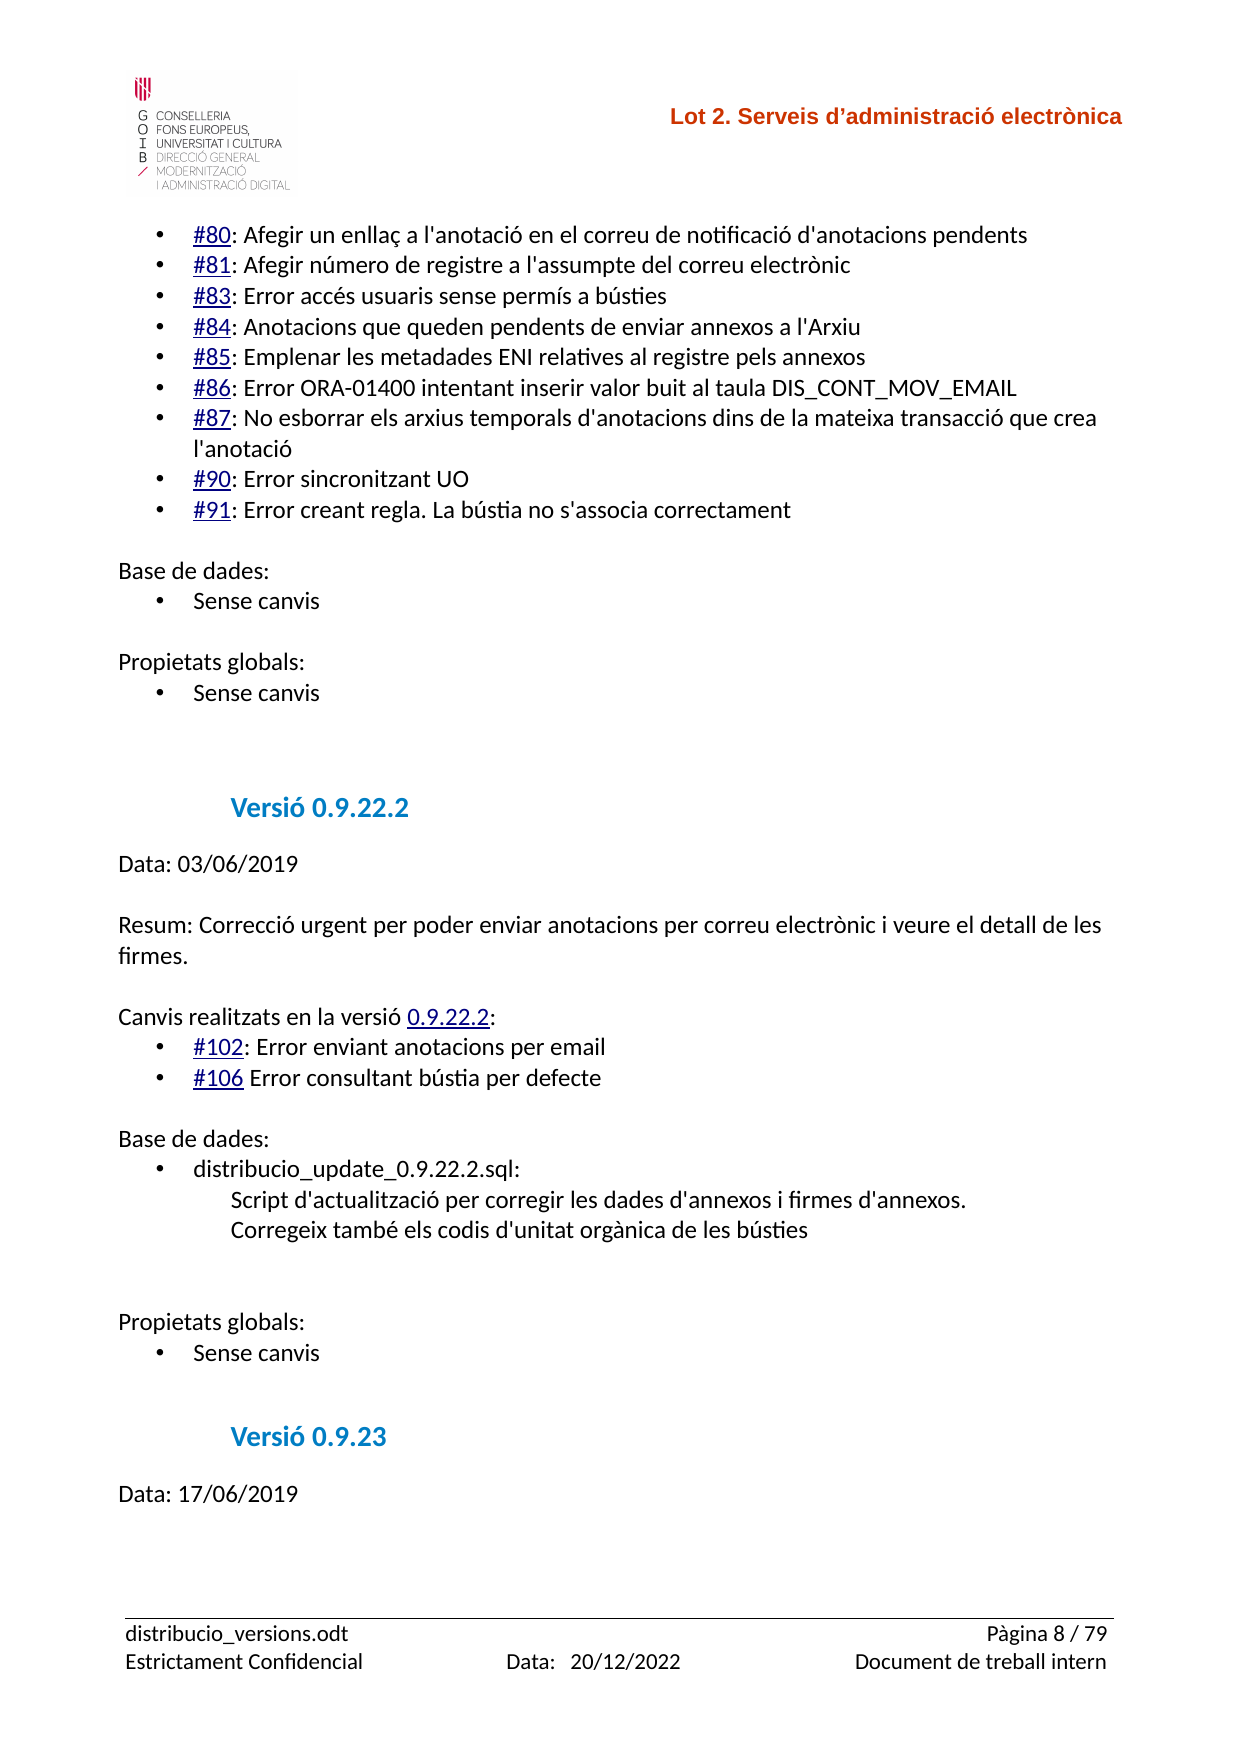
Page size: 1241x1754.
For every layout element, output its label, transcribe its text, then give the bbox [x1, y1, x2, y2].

list Script d'actualització per corregir les dades d'annexos i firmes d'annexos. [193, 1184, 1122, 1215]
text Canvis realitzats en la versió 0.9.22.2: [118, 1001, 1122, 1032]
list #84: Anotacions que queden pendents de enviar annexos a l'Arxiu [156, 311, 1122, 341]
list Sense canvis [156, 677, 1122, 707]
picture [126, 70, 299, 197]
list #90: Error sincronitzant UO [156, 463, 1122, 494]
list Sense canvis [156, 1337, 1122, 1367]
list #87: No esborrar els arxius temporals d'anotacions dins de la mateixa transacció que crea l'anotació [156, 402, 1122, 463]
subtitle Versió 0.9.22.2 [153, 789, 1122, 825]
list distribucio_update_0.9.22.2.sql: [156, 1154, 1122, 1184]
list Sense canvis [156, 585, 1122, 616]
text Data: 03/06/2019 [118, 848, 1122, 879]
list #91: Error creant regla. La bústia no s'associa correctament [156, 494, 1122, 524]
text Data: 17/06/2019 [118, 1478, 1122, 1508]
list #102: Error enviant anotacions per email [156, 1032, 1122, 1062]
list #80: Afegir un enllaç a l'anotació en el correu de notificació d'anotacions pendents [156, 219, 1122, 250]
list Corregeix també els codis d'unitat orgànica de les bústies [193, 1215, 1122, 1245]
list #85: Emplenar les metadades ENI relatives al registre pels annexos [156, 341, 1122, 372]
text Base de dades: [118, 555, 1122, 585]
text Propietats globals: [118, 1306, 1122, 1337]
text Propietats globals: [118, 646, 1122, 677]
text Resum: Correcció urgent per poder enviar anotacions per correu electrònic i veure el detall de les firmes. [118, 909, 1122, 971]
list #81: Afegir número de registre a l'assumpte del correu electrònic [156, 250, 1122, 280]
subtitle Versió 0.9.23 [153, 1418, 1122, 1454]
list #86: Error ORA-01400 intentant inserir valor buit al taula DIS_CONT_MOV_EMAIL [156, 372, 1122, 402]
text Base de dades: [118, 1123, 1122, 1154]
list #83: Error accés usuaris sense permís a bústies [156, 280, 1122, 311]
list #106 Error consultant bústia per defecte [156, 1062, 1122, 1093]
